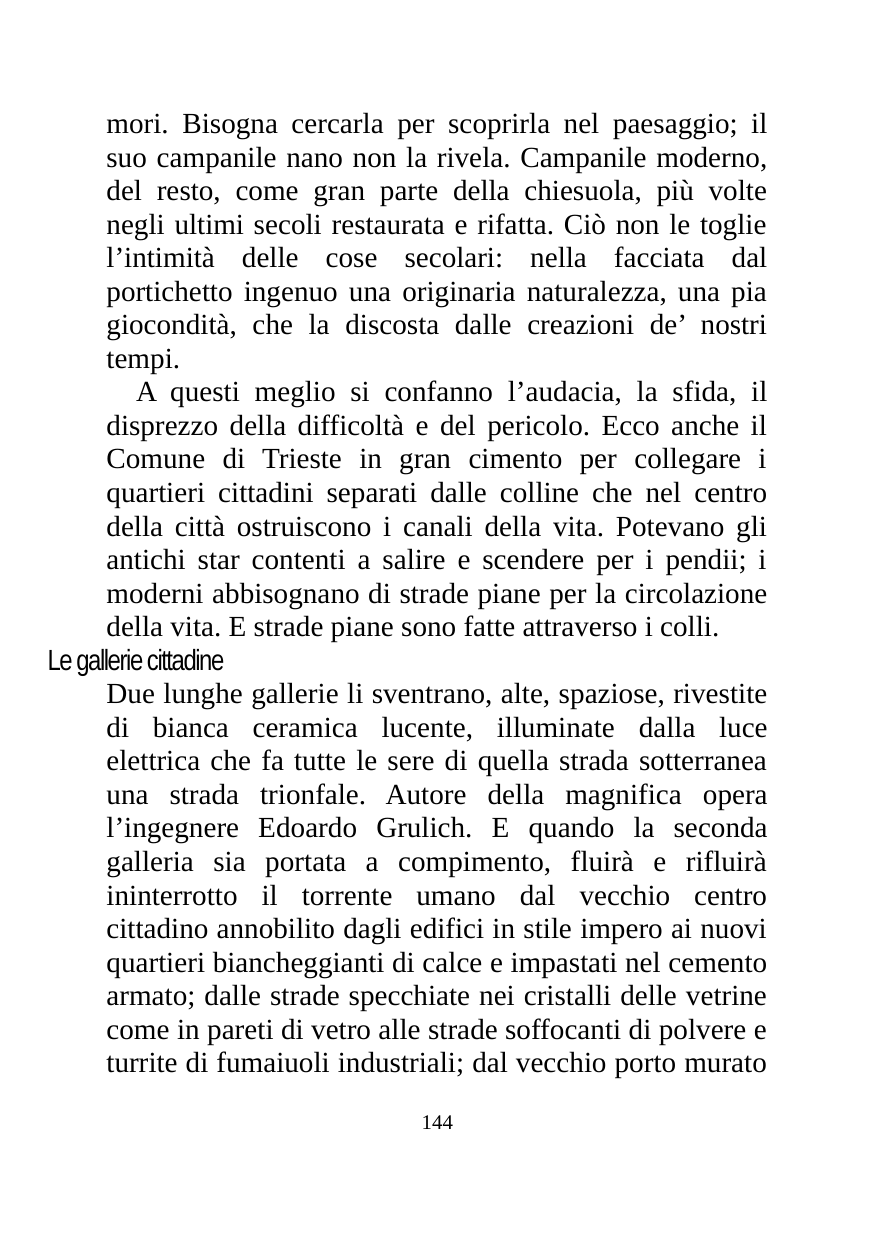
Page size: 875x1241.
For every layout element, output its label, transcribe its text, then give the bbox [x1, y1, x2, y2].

text mori. Bisogna cercarla per scoprirla nel paesaggio; il suo campanile nano non la rivela. Campanile moderno, del resto, come gran parte della chiesuola, più volte negli ultimi secoli restaurata e rifatta. Ciò non le toglie l’intimità delle cose secolari: nella facciata dal portichetto ingenuo una originaria naturalezza, una pia giocondità, che la discosta dalle creazioni de’ nostri tempi. [106, 106, 768, 374]
text A questi meglio si confanno l’audacia, la sfida, il disprezzo della difficoltà e del pericolo. Ecco anche il Comune di Trieste in gran cimento per collegare i quartieri cittadini separati dalle colline che nel centro della città ostruiscono i canali della vita. Potevano gli antichi star contenti a salire e scendere per i pendii; i moderni abbisognano di strade piane per la circolazione della vita. E strade piane sono fatte attraverso i colli. [106, 374, 768, 643]
subtitle Le gallerie cittadine [47, 643, 768, 676]
text Due lunghe gallerie li sventrano, alte, spaziose, rivestite di bianca ceramica lucente, illuminate dalla luce elettrica che fa tutte le sere di quella strada sotterranea una strada trionfale. Autore della magnifica opera l’ingegnere Edoardo Grulich. E quando la seconda galleria sia portata a compimento, fluirà e rifluirà ininterrotto il torrente umano dal vecchio centro cittadino annobilito dagli edifici in stile impero ai nuovi quartieri biancheggianti di calce e impastati nel cemento armato; dalle strade specchiate nei cristalli delle vetrine come in pareti di vetro alle strade soffocanti di polvere e turrite di fumaiuoli industriali; dal vecchio porto murato [106, 676, 768, 1079]
